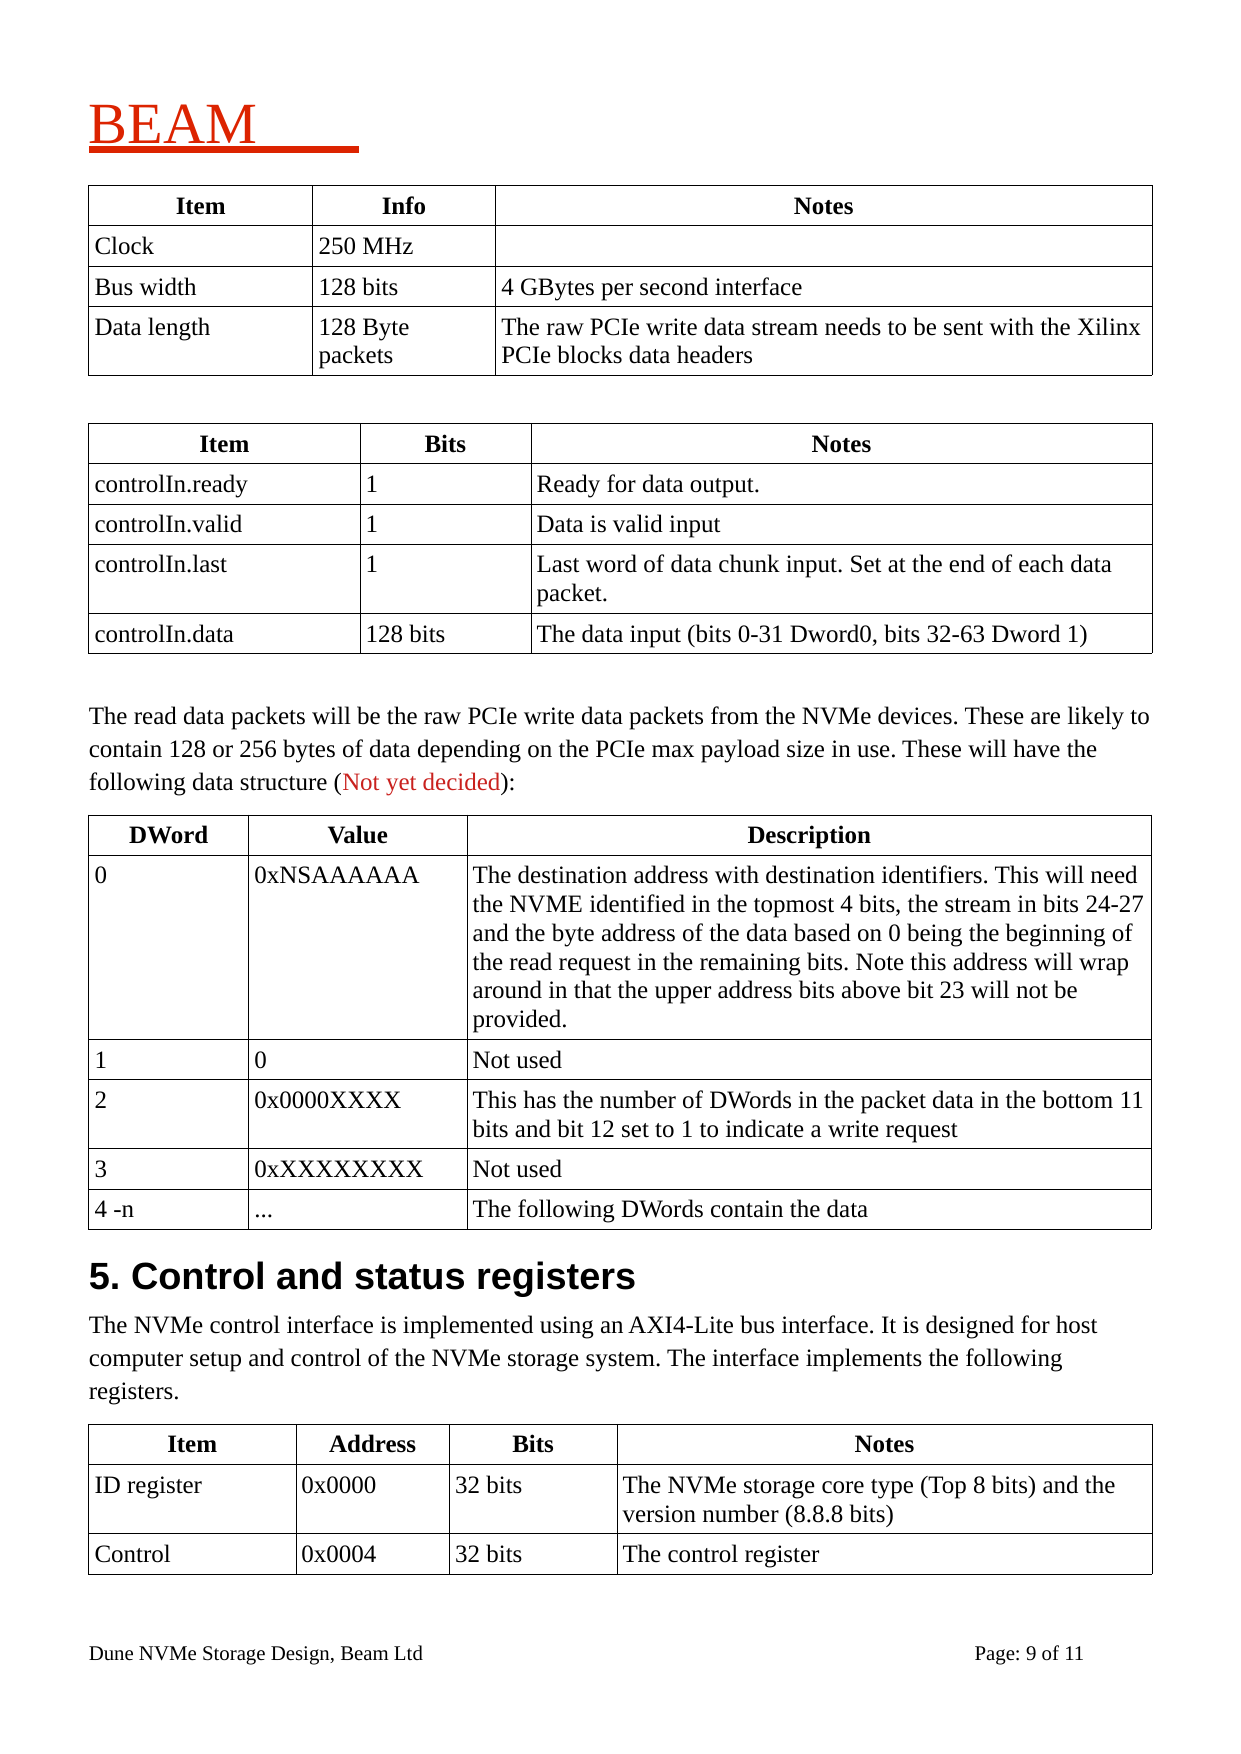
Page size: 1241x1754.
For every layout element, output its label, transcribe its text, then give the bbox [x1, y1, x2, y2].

table_cell 32 bits [450, 1465, 617, 1533]
subtitle Control and status registers [88, 1254, 1152, 1298]
table_cell 0xXXXXXXXX [249, 1149, 467, 1188]
table_header Value [249, 816, 467, 855]
table_header Bits [450, 1425, 617, 1464]
table_cell controlIn.data [89, 614, 360, 653]
table_cell controlIn.ready [89, 464, 360, 503]
table_cell The destination address with destination identifiers. This will need the NVME identified in the topmost 4 bits, the stream in bits 24-27 and the byte address of the data based on 0 being the beginning of the read request in the remaining bits. Note this address will wrap around in that the upper address bits above bit 23 will not be provided. [468, 856, 1151, 1039]
table_cell Clock [89, 226, 312, 266]
table_cell 0xNSAAAAAA [249, 856, 467, 1039]
table_cell 1 [361, 464, 531, 503]
table_header DWord [89, 816, 248, 855]
table_cell 0 [249, 1040, 467, 1079]
table_cell 128 Byte packets [313, 307, 495, 375]
table_cell 3 [89, 1149, 248, 1188]
table_header Item [89, 424, 360, 463]
table_cell The data input (bits 0-31 Dword0, bits 32-63 Dword 1) [532, 614, 1152, 653]
table_cell 32 bits [450, 1534, 617, 1573]
table_cell This has the number of DWords in the packet data in the bottom 11 bits and bit 12 set to 1 to indicate a write request [468, 1080, 1151, 1148]
table_cell 4 -n [89, 1190, 248, 1229]
table_cell 1 [361, 505, 531, 544]
table_cell controlIn.last [89, 545, 360, 613]
table_cell 1 [361, 545, 531, 613]
table_cell Control [89, 1534, 296, 1573]
table_header Address [297, 1425, 449, 1464]
table_header Description [468, 816, 1151, 855]
table_cell 250 MHz [313, 226, 495, 266]
table_cell 2 [89, 1080, 248, 1148]
table_cell 1 [89, 1040, 248, 1079]
table_cell [496, 226, 1152, 266]
table_cell Not used [468, 1040, 1151, 1079]
text The read data packets will be the raw PCIe write data packets from the NVMe devices. These are likely to contain 128 or 256 bytes of data depending on the PCIe max payload size in use. These will have the following data structure (Not yet decided): [88, 701, 1152, 796]
table_cell ... [249, 1190, 467, 1229]
table_cell 128 bits [313, 267, 495, 306]
table_cell The control register [618, 1534, 1152, 1573]
table_header Notes [532, 424, 1152, 463]
table_header Item [89, 1425, 296, 1464]
table_cell 128 bits [361, 614, 531, 653]
table_cell Ready for data output. [532, 464, 1152, 503]
table_cell The following DWords contain the data [468, 1190, 1151, 1229]
table_header Bits [361, 424, 531, 463]
table_cell Data is valid input [532, 505, 1152, 544]
table_cell 0x0000XXXX [249, 1080, 467, 1148]
table_cell 0x0000 [297, 1465, 449, 1533]
table_header Notes [496, 186, 1152, 225]
table_cell Data length [89, 307, 312, 375]
table_cell The raw PCIe write data stream needs to be sent with the Xilinx PCIe blocks data headers [496, 307, 1152, 375]
table_cell The NVMe storage core type (Top 8 bits) and the version number (8.8.8 bits) [618, 1465, 1152, 1533]
table_cell Not used [468, 1149, 1151, 1188]
table_cell 4 GBytes per second interface [496, 267, 1152, 306]
table_cell 0x0004 [297, 1534, 449, 1573]
table_header Info [313, 186, 495, 225]
table_cell Bus width [89, 267, 312, 306]
text The NVMe control interface is implemented using an AXI4-Lite bus interface. It is designed for host computer setup and control of the NVMe storage system. The interface implements the following registers. [88, 1310, 1152, 1405]
table_cell controlIn.valid [89, 505, 360, 544]
table_header Item [89, 186, 312, 225]
table_cell 0 [89, 856, 248, 1039]
table_cell ID register [89, 1465, 296, 1533]
table_cell Last word of data chunk input. Set at the end of each data packet. [532, 545, 1152, 613]
table_header Notes [618, 1425, 1152, 1464]
